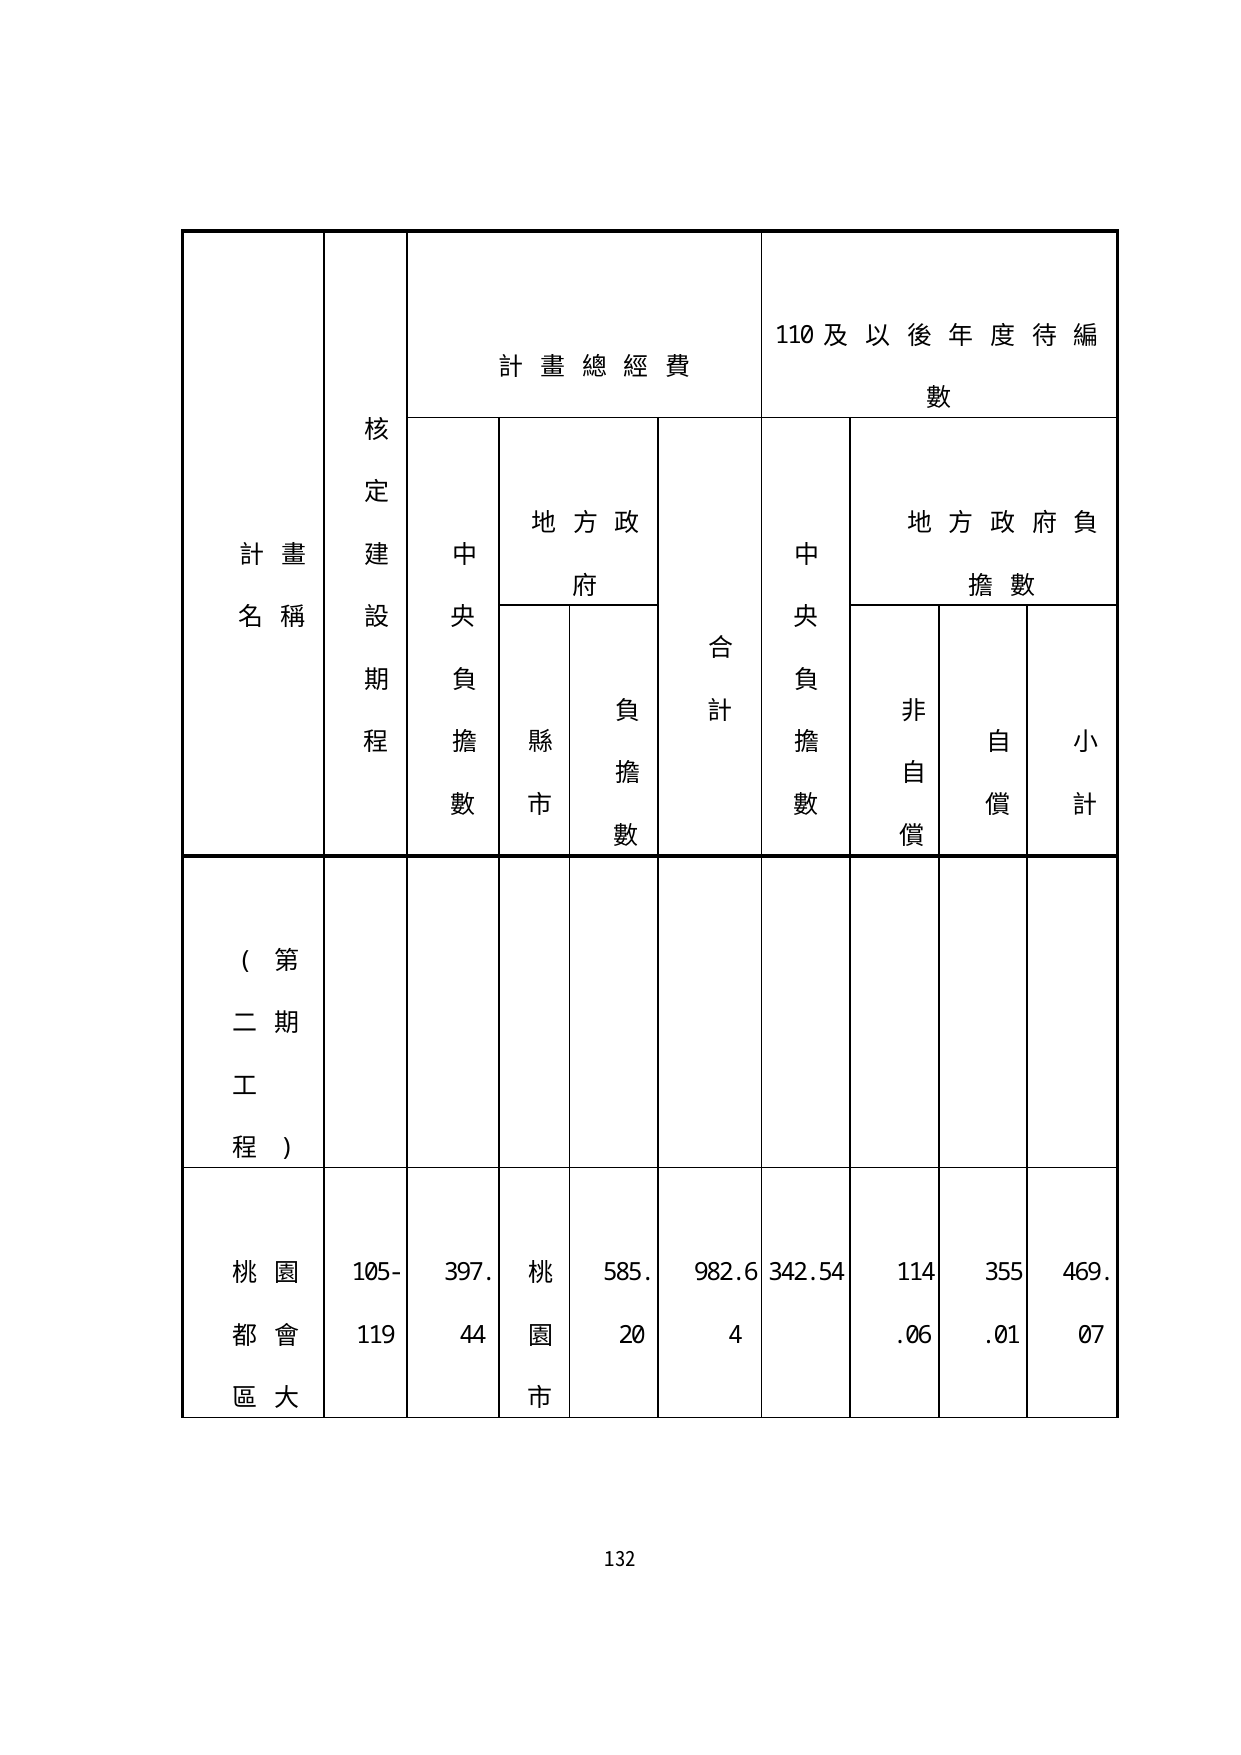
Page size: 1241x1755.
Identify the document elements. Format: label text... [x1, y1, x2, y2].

table_cell [325, 858, 406, 1167]
table_cell 397.44 [408, 1168, 498, 1417]
table_cell 自償 [940, 606, 1026, 854]
table_cell 469.07 [1028, 1168, 1116, 1417]
table_cell 桃園市 [500, 1168, 569, 1417]
table_cell [762, 858, 849, 1167]
table_cell [1028, 858, 1116, 1167]
table_cell [408, 858, 498, 1167]
table_cell 585.20 [570, 1168, 657, 1417]
table_cell 355.01 [940, 1168, 1026, 1417]
table_cell 地方政府負擔數 [851, 418, 1116, 604]
table_header 計畫名稱 [184, 233, 323, 854]
table_cell 桃園都會區大 [184, 1168, 323, 1417]
table_cell [659, 858, 761, 1167]
table_cell (第二期工程) [184, 858, 323, 1167]
table_header 110及以後年度待編數 [762, 233, 1116, 417]
table_cell 小計 [1028, 606, 1116, 854]
table_cell 114.06 [851, 1168, 938, 1417]
table_cell 982.64 [659, 1168, 761, 1417]
table_header 核定建設期程 [325, 233, 406, 854]
table_header 計畫總經費 [408, 233, 761, 417]
table_cell 105-119 [325, 1168, 406, 1417]
table_cell [570, 858, 657, 1167]
table_cell 縣市 [500, 606, 569, 854]
table_cell 中央 負擔數 [408, 418, 498, 854]
table_cell [940, 858, 1026, 1167]
table_cell 合計 [659, 418, 761, 854]
table_cell 地方政府 [500, 418, 657, 604]
table_cell 中央 負擔數 [762, 418, 849, 854]
table_cell 非自償 [851, 606, 938, 854]
table_cell [851, 858, 938, 1167]
table_cell 342.54 [762, 1168, 849, 1417]
table_cell [500, 858, 569, 1167]
table_cell 負擔數 [570, 606, 657, 854]
